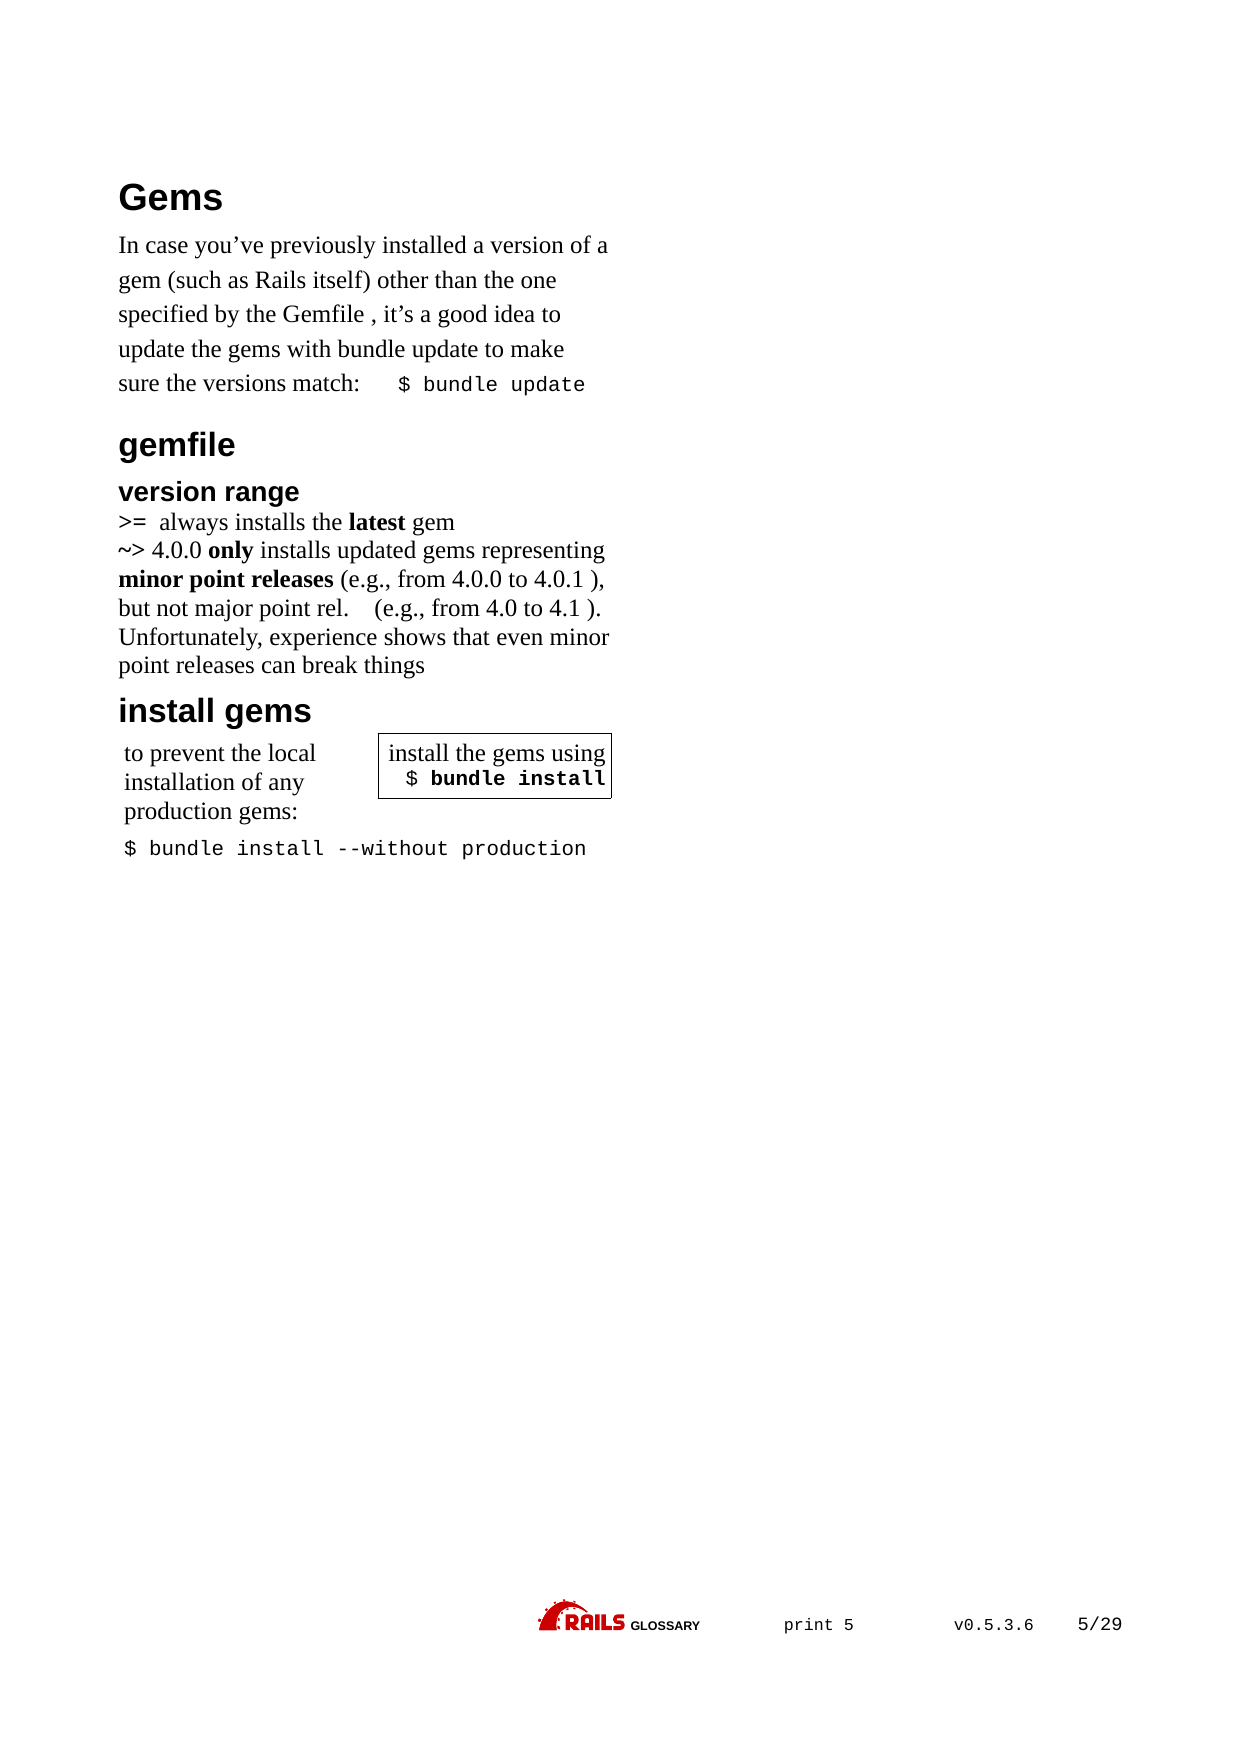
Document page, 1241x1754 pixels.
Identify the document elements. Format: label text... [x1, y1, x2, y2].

subtitle version range [118, 475, 611, 507]
table_header to prevent the local installation of any production gems: [118, 733, 378, 833]
subtitle Gems [118, 174, 611, 218]
subtitle install gems [118, 691, 611, 730]
text ~> 4.0.0 only installs updated gems representing minor point releases (e.g., from 4.0.0 to 4.0.1 ), but not major point rel. (e.g., from 4.0 to 4.1 ). Unfortunately, experience shows that even minor point releases can break things [118, 536, 611, 679]
table_cell $ bundle install --without production [118, 833, 611, 868]
text In case you’ve previously installed a version of a gem (such as Rails itself) other than the one specified by the Gemfile , it’s a good idea to update the gems with bundle update to make sure the versions match: $ bundle update [118, 231, 611, 398]
text >= always installs the latest gem [118, 507, 611, 536]
table_cell [378, 799, 611, 833]
table_header install the gems using $ bundle install [379, 734, 611, 797]
subtitle gemfile [118, 424, 611, 463]
